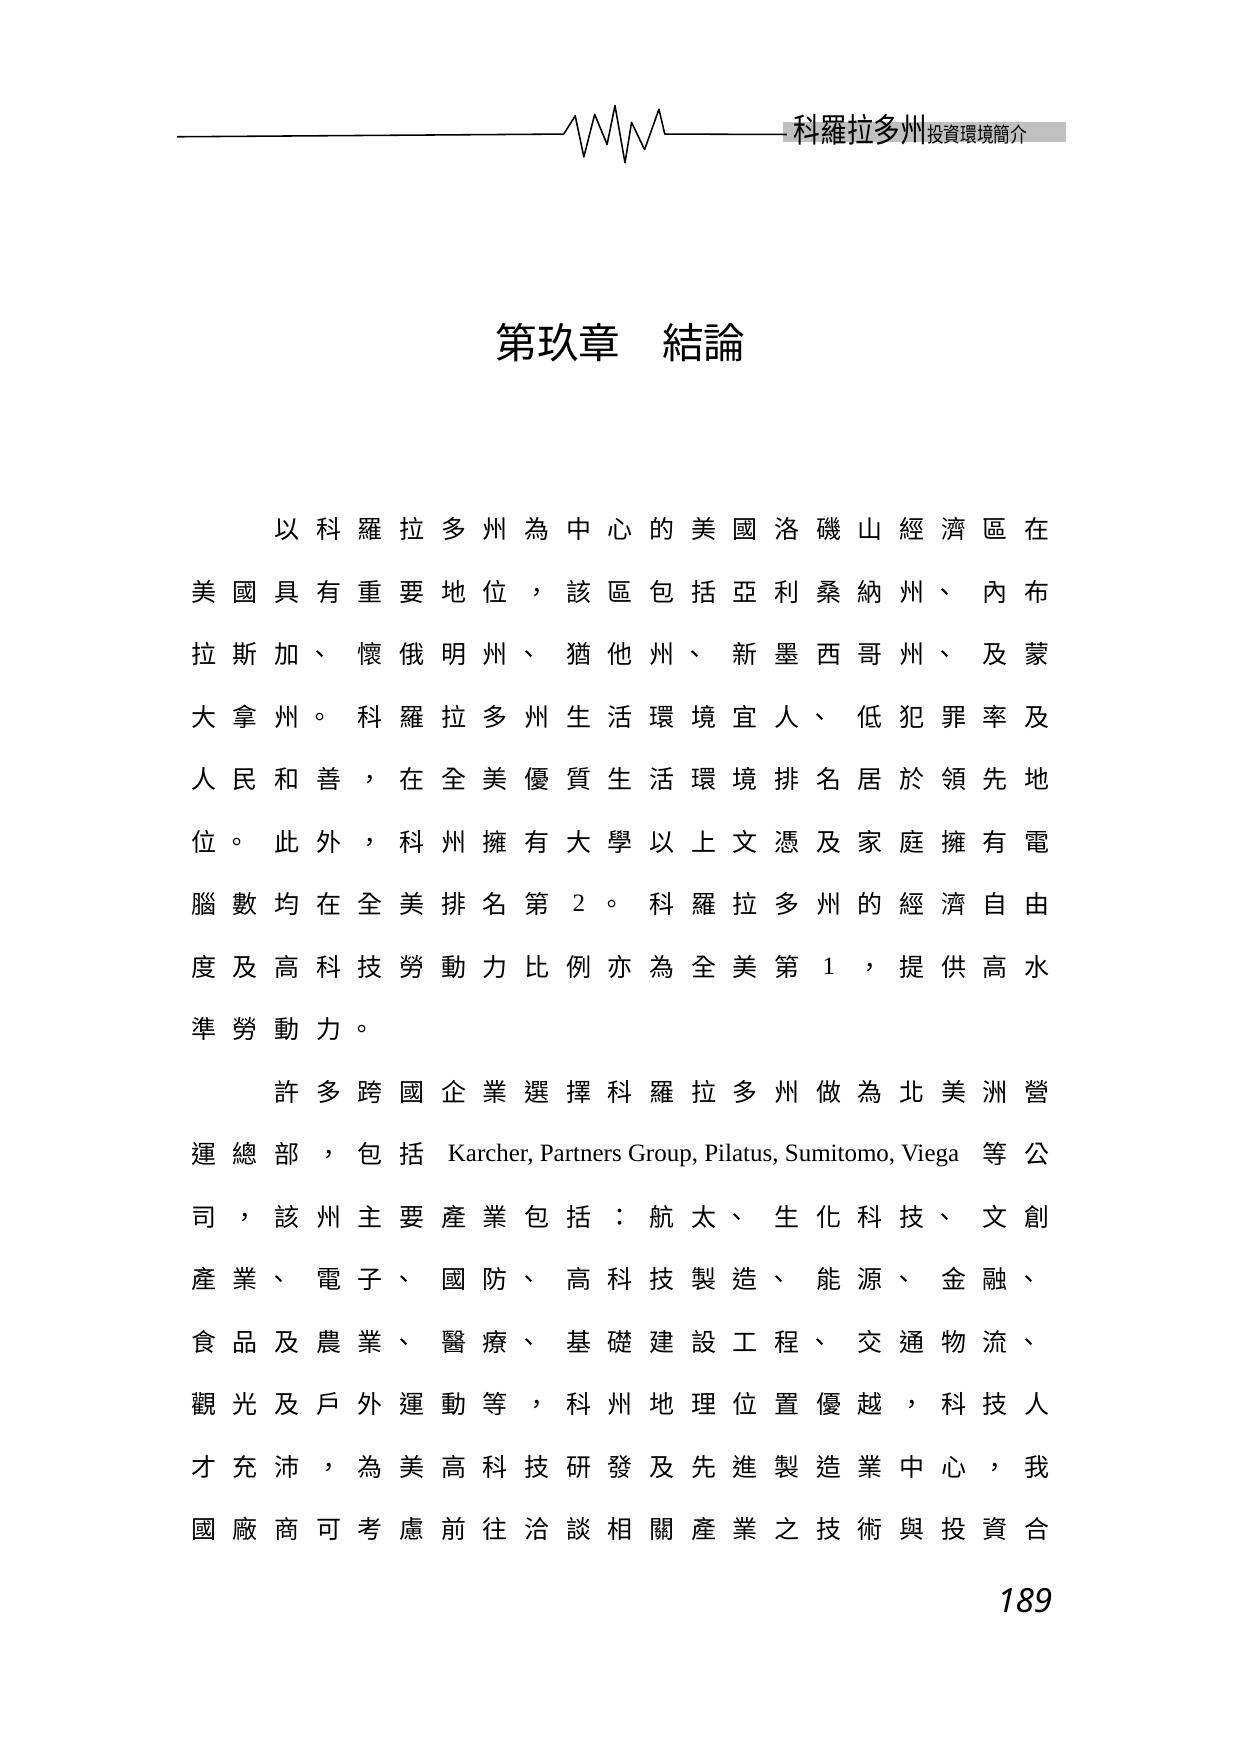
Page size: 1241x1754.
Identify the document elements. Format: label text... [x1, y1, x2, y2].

text 第玖章 結論 [183, 299, 1058, 361]
text 以科羅拉多州為中心的美國洛磯山經濟區在美國具有重要地位，該區包括亞利桑納州、內布拉斯加、懷俄明州、猶他州、新墨西哥州、及蒙大拿州。科羅拉多州生活環境宜人、低犯罪率及人民和善，在全美優質生活環境排名居於領先地位。此外，科州擁有大學以上文憑及家庭擁有電腦數均在全美排名第2。科羅拉多州的經濟自由度及高科技勞動力比例亦為全美第1，提供高水準勞動力。 [183, 486, 1058, 1049]
text 許多跨國企業選擇科羅拉多州做為北美洲營運總部，包括Karcher, Partners Group, Pilatus, Sumitomo, Viega等公司，該州主要產業包括：航太、生化科技、文創產業、電子、國防、高科技製造、能源、金融、食品及農業、醫療、基礎建設工程、交通物流、觀光及戶外運動等，科州地理位置優越，科技人才充沛，為美高科技研發及先進製造業中心，我國廠商可考慮前往洽談相關產業之技術與投資合 [183, 1049, 1058, 1549]
